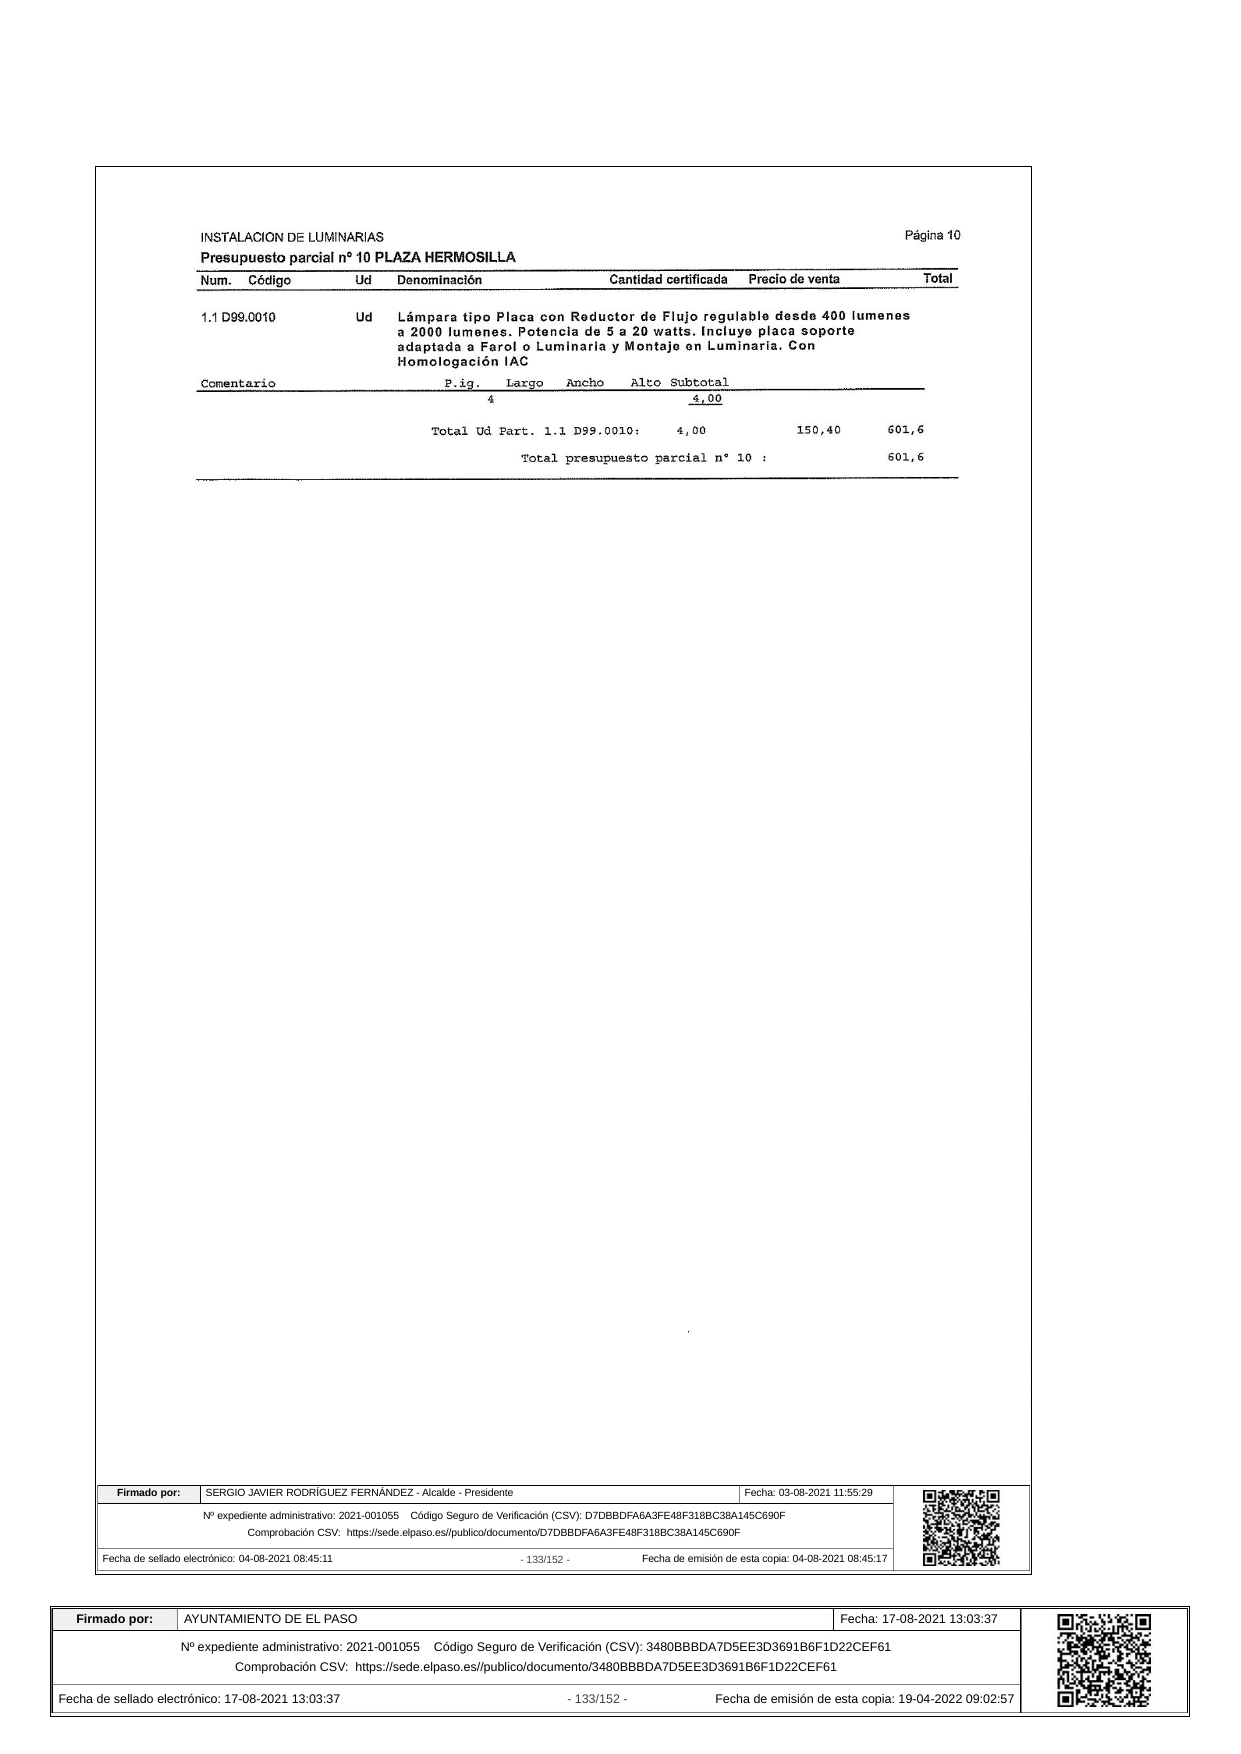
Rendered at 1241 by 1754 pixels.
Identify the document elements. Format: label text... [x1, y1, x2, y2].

text Fecha de emisión de esta copia: 19-04-2022 09:02:57 [715, 1692, 1039, 1706]
picture [96, 167, 1031, 1574]
text Nº expediente administrativo: 2021-001055 Código Seguro de Verificación (CSV): D7DBBDFA6A3FE48F318BC38A145C690F [203, 1510, 812, 1522]
text - 133/152 - [520, 1554, 585, 1565]
text Fecha de emisión de esta copia: 04-08-2021 08:45:17 [642, 1553, 912, 1565]
text Fecha: 03-08-2021 11:55:29 [744, 1488, 893, 1499]
text Comprobación CSV: https://sede.elpaso.es//publico/documento/D7DBBDFA6A3FE48F318BC38A145C690F [247, 1527, 812, 1539]
text Firmado por: [117, 1488, 196, 1499]
text Comprobación CSV: https://sede.elpaso.es//publico/documento/3480BBBDA7D5EE3D3691B6F1D22CEF61 [235, 1661, 917, 1674]
text Firmado por: [76, 1612, 172, 1626]
text AYUNTAMIENTO DE EL PASO [184, 1612, 386, 1626]
text Fecha: 17-08-2021 13:03:37 [840, 1612, 1021, 1626]
text SERGIO JAVIER RODRÍGUEZ FERNÁNDEZ - Alcalde - Presidente [205, 1488, 540, 1499]
picture [51, 1607, 1189, 1716]
text Fecha de sellado electrónico: 04-08-2021 08:45:11 [102, 1553, 359, 1565]
text Fecha de sellado electrónico: 17-08-2021 13:03:37 [58, 1692, 365, 1706]
text Nº expediente administrativo: 2021-001055 Código Seguro de Verificación (CSV): 3480BBBDA7D5EE3D3691B6F1D22CEF61 [181, 1640, 917, 1654]
text - 133/152 - [567, 1693, 646, 1707]
